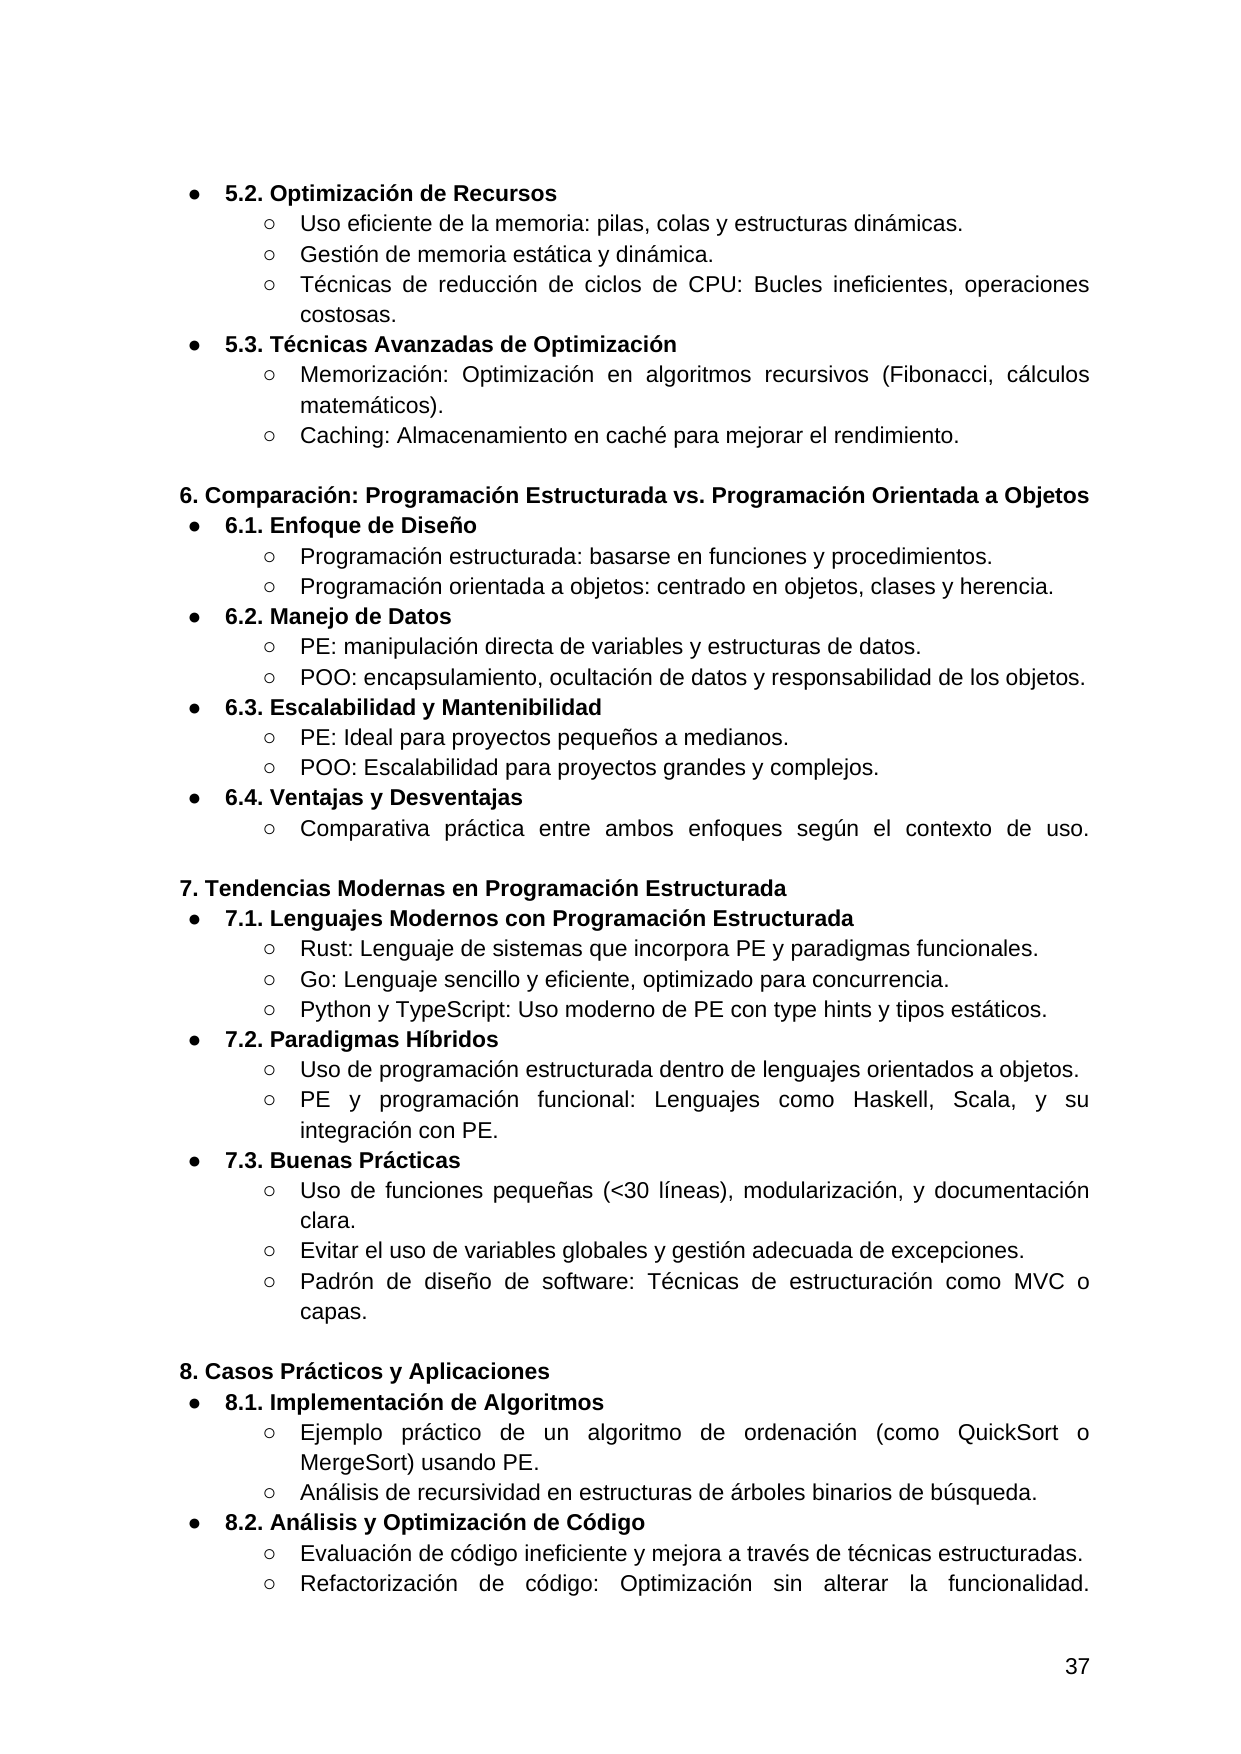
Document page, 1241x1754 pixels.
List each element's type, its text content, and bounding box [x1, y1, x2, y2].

list PE y programación funcional: Lenguajes como Haskell, Scala, y su integración con PE. [262, 1086, 1090, 1143]
list Análisis de recursividad en estructuras de árboles binarios de búsqueda. [262, 1479, 1090, 1506]
text 6. Comparación: Programación Estructurada vs. Programación Orientada a Objetos [179, 482, 1090, 509]
list Uso eficiente de la memoria: pilas, colas y estructuras dinámicas. [262, 210, 1090, 237]
list 6.3. Escalabilidad y Mantenibilidad [187, 694, 1090, 720]
list Ejemplo práctico de un algoritmo de ordenación (como QuickSort o MergeSort) usando PE. [262, 1419, 1090, 1475]
list 8.1. Implementación de Algoritmos [187, 1388, 1090, 1415]
list Caching: Almacenamiento en caché para mejorar el rendimiento. [262, 422, 1090, 448]
list [262, 150, 1090, 176]
list 7.1. Lenguajes Modernos con Programación Estructurada [187, 905, 1090, 932]
text 8. Casos Prácticos y Aplicaciones [179, 1358, 1090, 1385]
list 8.2. Análisis y Optimización de Código [187, 1509, 1090, 1536]
list Memorización: Optimización en algoritmos recursivos (Fibonacci, cálculos matemáticos). [262, 361, 1090, 418]
list 6.2. Manejo de Datos [187, 603, 1090, 629]
list 5.3. Técnicas Avanzadas de Optimización [187, 331, 1090, 358]
list Refactorización de código: Optimización sin alterar la funcionalidad. [262, 1570, 1090, 1596]
list Técnicas de reducción de ciclos de CPU: Bucles ineficientes, operaciones costosas. [262, 271, 1090, 327]
list 7.2. Paradigmas Híbridos [187, 1026, 1090, 1052]
list Gestión de memoria estática y dinámica. [262, 241, 1090, 267]
list Rust: Lenguaje de sistemas que incorpora PE y paradigmas funcionales. [262, 935, 1090, 962]
list POO: encapsulamiento, ocultación de datos y responsabilidad de los objetos. [262, 663, 1090, 690]
list POO: Escalabilidad para proyectos grandes y complejos. [262, 754, 1090, 781]
list Python y TypeScript: Uso moderno de PE con type hints y tipos estáticos. [262, 996, 1090, 1022]
list 6.1. Enfoque de Diseño [187, 512, 1090, 539]
list Programación orientada a objetos: centrado en objetos, clases y herencia. [262, 573, 1090, 599]
list PE: manipulación directa de variables y estructuras de datos. [262, 633, 1090, 660]
text 7. Tendencias Modernas en Programación Estructurada [179, 875, 1090, 901]
list Padrón de diseño de software: Técnicas de estructuración como MVC o capas. [262, 1268, 1090, 1354]
list 5.2. Optimización de Recursos [187, 180, 1090, 207]
list Evaluación de código ineficiente y mejora a través de técnicas estructuradas. [262, 1539, 1090, 1566]
list Evitar el uso de variables globales y gestión adecuada de excepciones. [262, 1237, 1090, 1264]
list Uso de programación estructurada dentro de lenguajes orientados a objetos. [262, 1056, 1090, 1083]
list Comparativa práctica entre ambos enfoques según el contexto de uso. [262, 814, 1090, 871]
list Uso de funciones pequeñas (<30 líneas), modularización, y documentación clara. [262, 1177, 1090, 1234]
list 6.4. Ventajas y Desventajas [187, 784, 1090, 811]
list Go: Lenguaje sencillo y eficiente, optimizado para concurrencia. [262, 966, 1090, 992]
list 7.3. Buenas Prácticas [187, 1147, 1090, 1173]
list PE: Ideal para proyectos pequeños a medianos. [262, 724, 1090, 750]
list Programación estructurada: basarse en funciones y procedimientos. [262, 543, 1090, 569]
